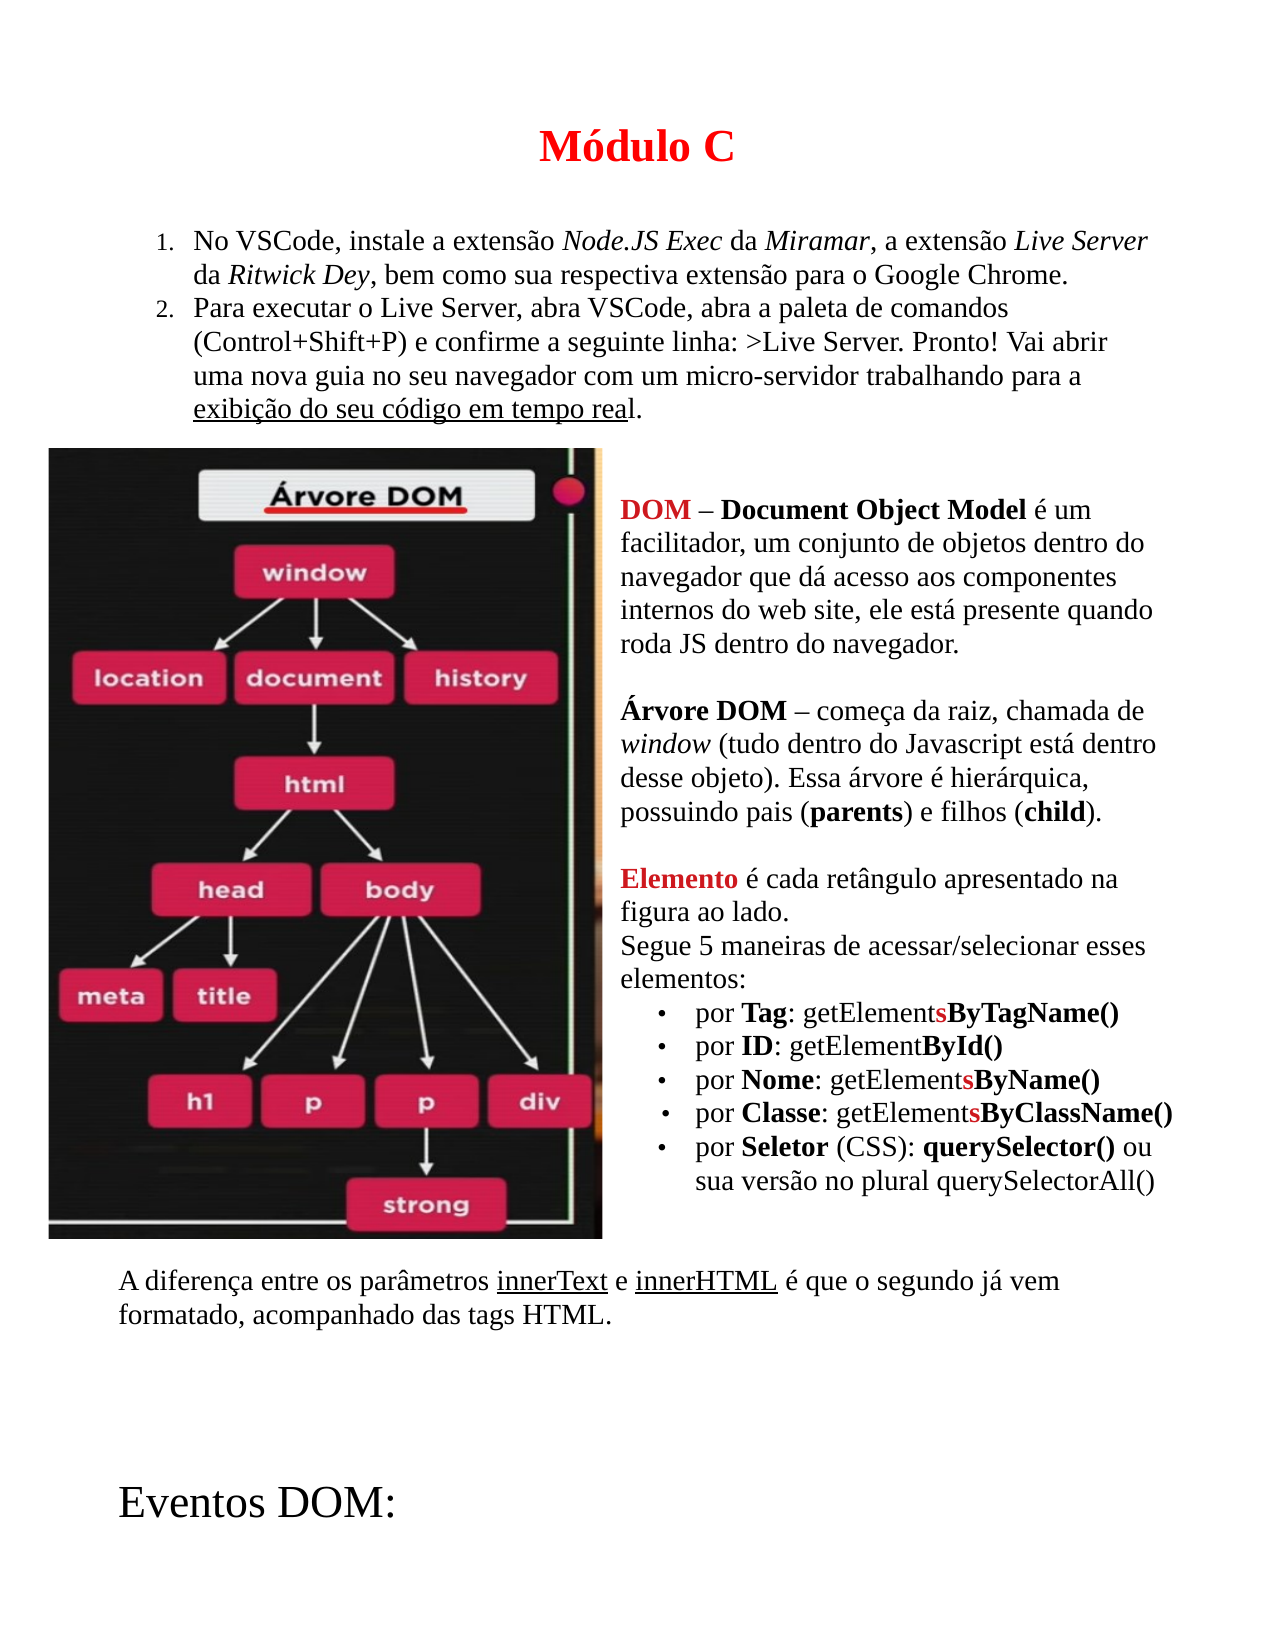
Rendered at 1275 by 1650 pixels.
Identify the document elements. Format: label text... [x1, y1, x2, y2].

text Eventos DOM: [118, 1474, 1157, 1527]
picture [48, 448, 603, 1239]
list por Nome: getElementsByName() [658, 1062, 1157, 1096]
text Módulo C [118, 118, 1157, 171]
list Para executar o Live Server, abra VSCode, abra a paleta de comandos (Control+Shift+P) e confirme a seguinte linha: >Live Server. Pronto! Vai abrir uma nova guia no seu navegador com um micro-servidor trabalhando para a exibição do seu código em tempo real. [156, 291, 1157, 425]
list No VSCode, instale a extensão Node.JS Exec da Miramar, a extensão Live Server da Ritwick Dey, bem como sua respectiva extensão para o Google Chrome. [156, 223, 1157, 291]
text Segue 5 maneiras de acessar/selecionar esses elementos: [620, 928, 1157, 995]
text Elemento é cada retângulo apresentado na figura ao lado. [620, 861, 1157, 928]
text Árvore DOM – começa da raiz, chamada de window (tudo dentro do Javascript está dentro desse objeto). Essa árvore é hierárquica, possuindo pais (parents) e filhos (child). [620, 693, 1157, 827]
list por Classe: getElementsByClassName() [661, 1096, 1192, 1129]
text DOM – Document Object Model é um facilitador, um conjunto de objetos dentro do navegador que dá acesso aos componentes internos do web site, ele está presente quando roda JS dentro do navegador. [620, 492, 1157, 659]
list por ID: getElementById() [658, 1028, 1157, 1062]
text A diferença entre os parâmetros innerText e innerHTML é que o segundo já vem formatado, acompanhado das tags HTML. [118, 1263, 1157, 1330]
list por Seletor (CSS): querySelector() ou sua versão no plural querySelectorAll() [658, 1129, 1157, 1196]
list por Tag: getElementsByTagName() [658, 995, 1157, 1028]
